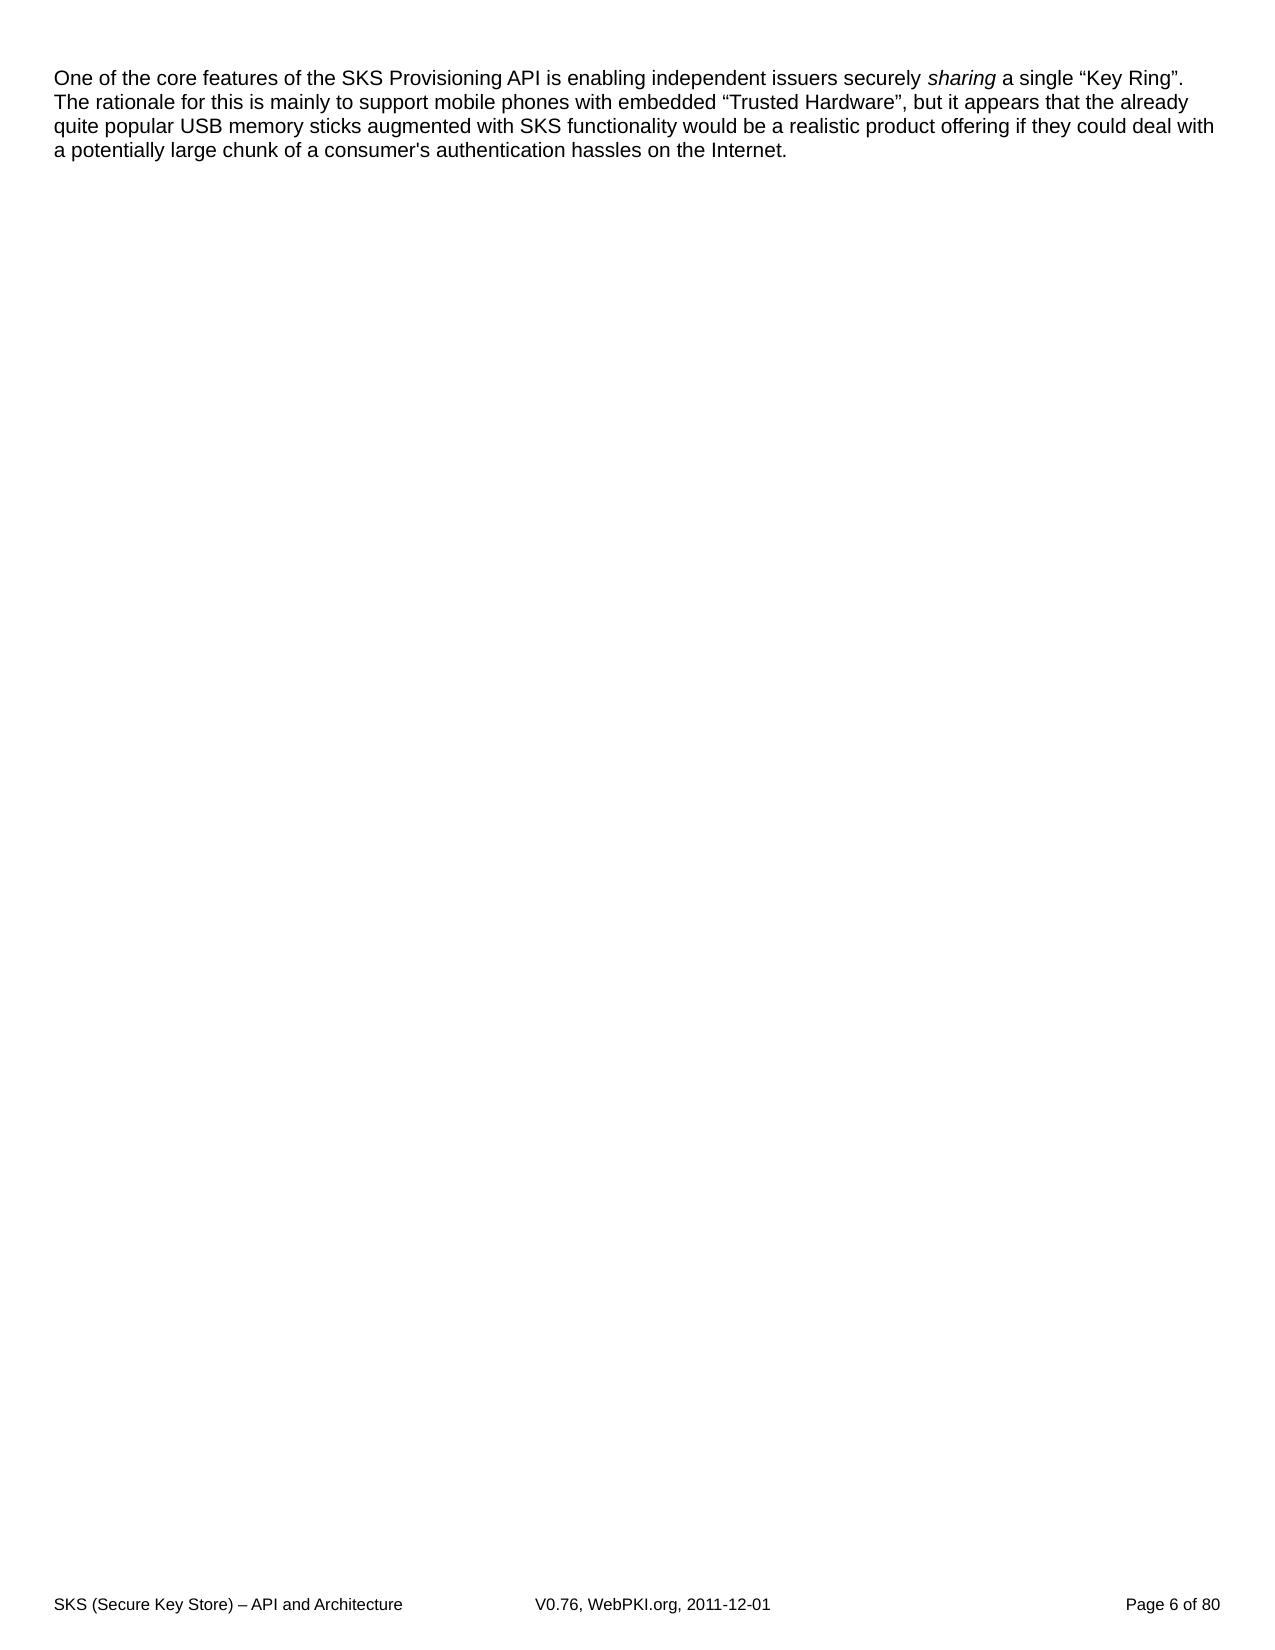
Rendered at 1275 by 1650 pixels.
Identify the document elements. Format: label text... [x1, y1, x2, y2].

text One of the core features of the SKS Provisioning API is enabling independent issuers securely sharing a single “Key Ring”. The rationale for this is mainly to support mobile phones with embedded “Trusted Hardware”, but it appears that the already quite popular USB memory sticks augmented with SKS functionality would be a realistic product offering if they could deal with a potentially large chunk of a consumer's authentication hassles on the Internet. [54, 66, 1221, 162]
